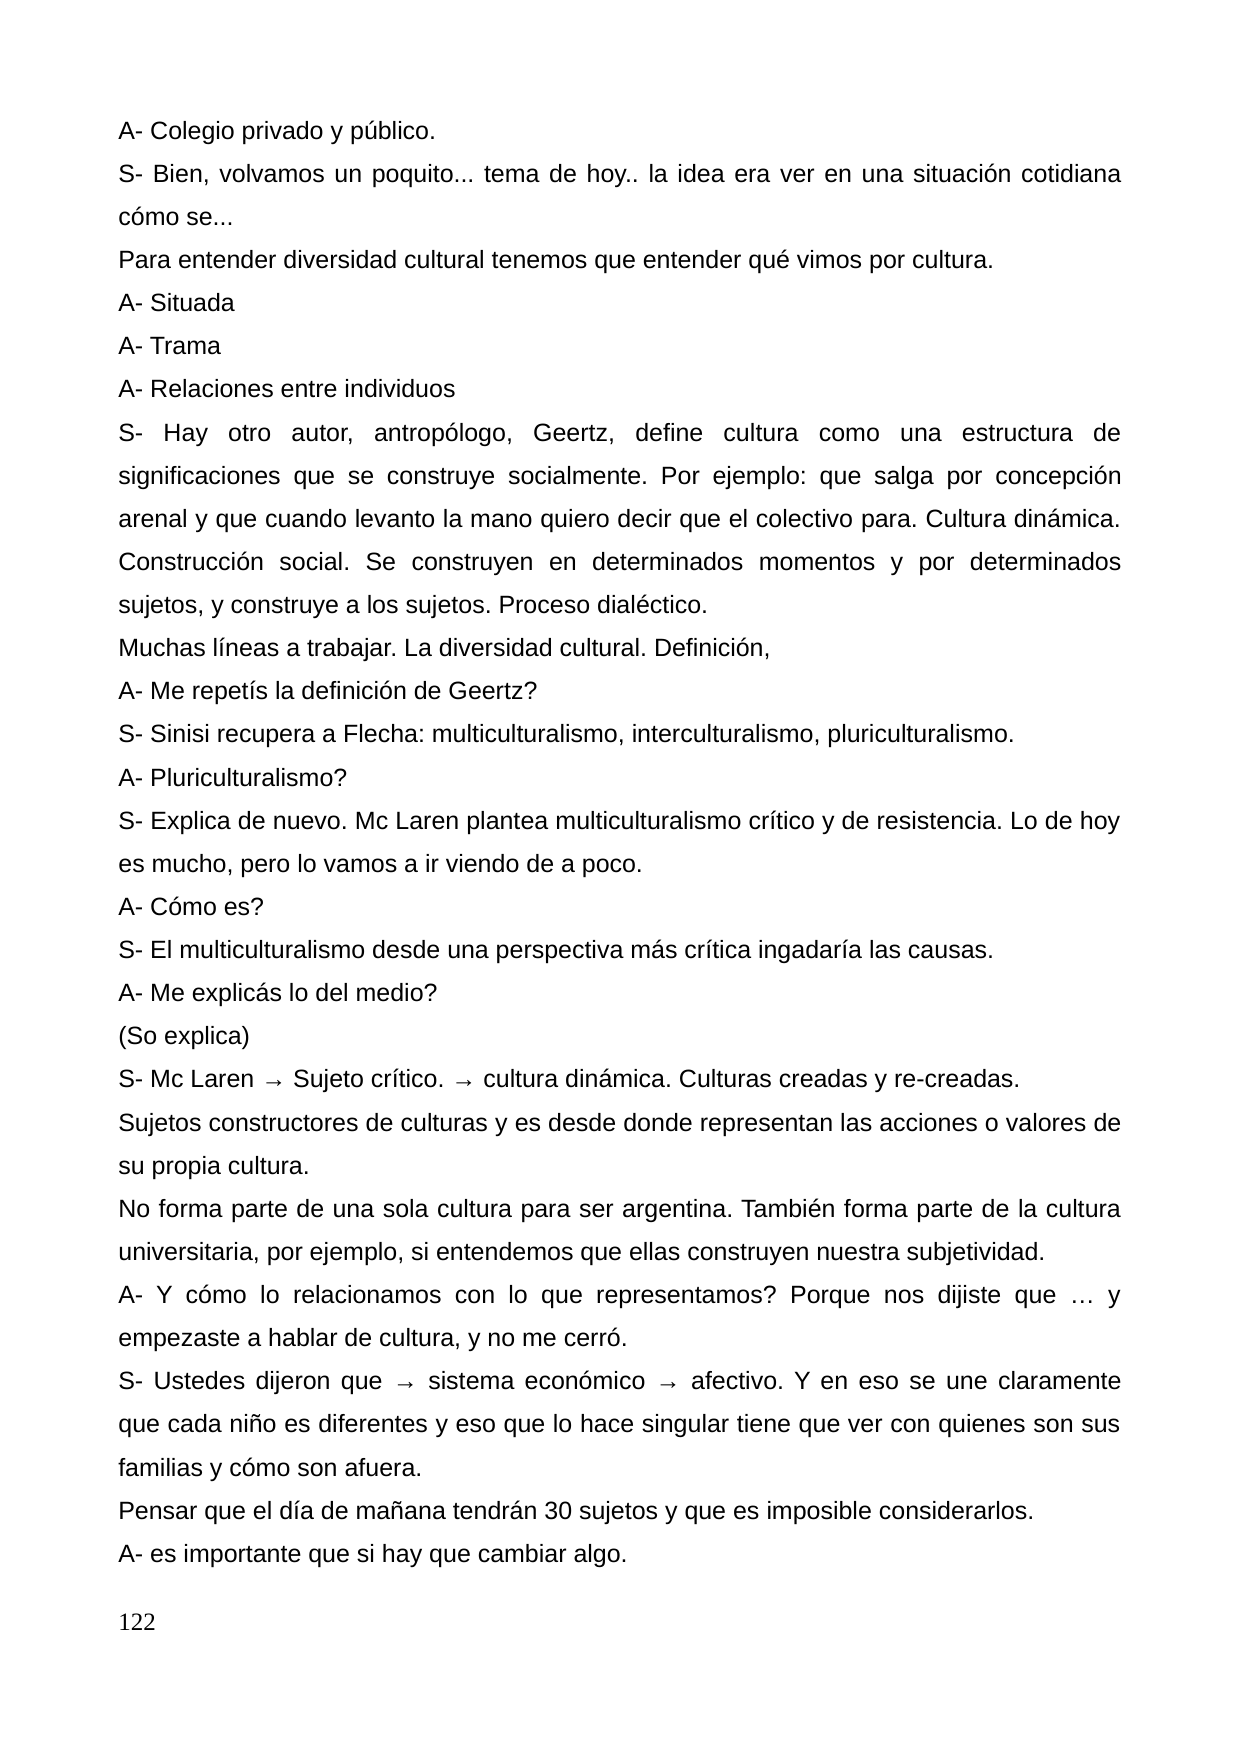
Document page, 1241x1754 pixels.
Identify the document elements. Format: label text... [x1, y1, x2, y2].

text A- Trama [118, 331, 1123, 360]
text A- Colegio privado y público. [118, 116, 1123, 144]
text No forma parte de una sola cultura para ser argentina. También forma parte de la cultura universitaria, por ejemplo, si entendemos que ellas construyen nuestra subjetividad. [118, 1194, 1123, 1266]
text Muchas líneas a trabajar. La diversidad cultural. Definición, [118, 633, 1123, 662]
text A- Cómo es? [118, 892, 1123, 921]
text Para entender diversidad cultural tenemos que entender qué vimos por cultura. [118, 245, 1123, 274]
text Pensar que el día de mañana tendrán 30 sujetos y que es imposible considerarlos. [118, 1496, 1123, 1524]
text A- Y cómo lo relacionamos con lo que representamos? Porque nos dijiste que … y empezaste a hablar de cultura, y no me cerró. [118, 1280, 1123, 1352]
text S- Sinisi recupera a Flecha: multiculturalismo, interculturalismo, pluriculturalismo. [118, 719, 1123, 748]
text A- Me repetís la definición de Geertz? [118, 676, 1123, 705]
text S- Hay otro autor, antropólogo, Geertz, define cultura como una estructura de significaciones que se construye socialmente. Por ejemplo: que salga por concepción arenal y que cuando levanto la mano quiero decir que el colectivo para. Cultura dinámica. Construcción social. Se construyen en determinados momentos y por determinados sujetos, y construye a los sujetos. Proceso dialéctico. [118, 417, 1123, 619]
text A- es importante que si hay que cambiar algo. [118, 1539, 1123, 1567]
text S- Mc Laren → Sujeto crítico. → cultura dinámica. Culturas creadas y re-creadas. [118, 1064, 1123, 1093]
text A- Relaciones entre individuos [118, 374, 1123, 403]
text A- Me explicás lo del medio? [118, 978, 1123, 1007]
text S- Explica de nuevo. Mc Laren plantea multiculturalismo crítico y de resistencia. Lo de hoy es mucho, pero lo vamos a ir viendo de a poco. [118, 806, 1123, 877]
text S- Ustedes dijeron que → sistema económico → afectivo. Y en eso se une claramente que cada niño es diferentes y eso que lo hace singular tiene que ver con quienes son sus familias y cómo son afuera. [118, 1366, 1123, 1481]
text S- Bien, volvamos un poquito... tema de hoy.. la idea era ver en una situación cotidiana cómo se... [118, 159, 1123, 231]
text Sujetos constructores de culturas y es desde donde representan las acciones o valores de su propia cultura. [118, 1107, 1123, 1179]
text A- Pluriculturalismo? [118, 762, 1123, 791]
text S- El multiculturalismo desde una perspectiva más crítica ingadaría las causas. [118, 935, 1123, 964]
text A- Situada [118, 288, 1123, 317]
text (So explica) [118, 1021, 1123, 1050]
